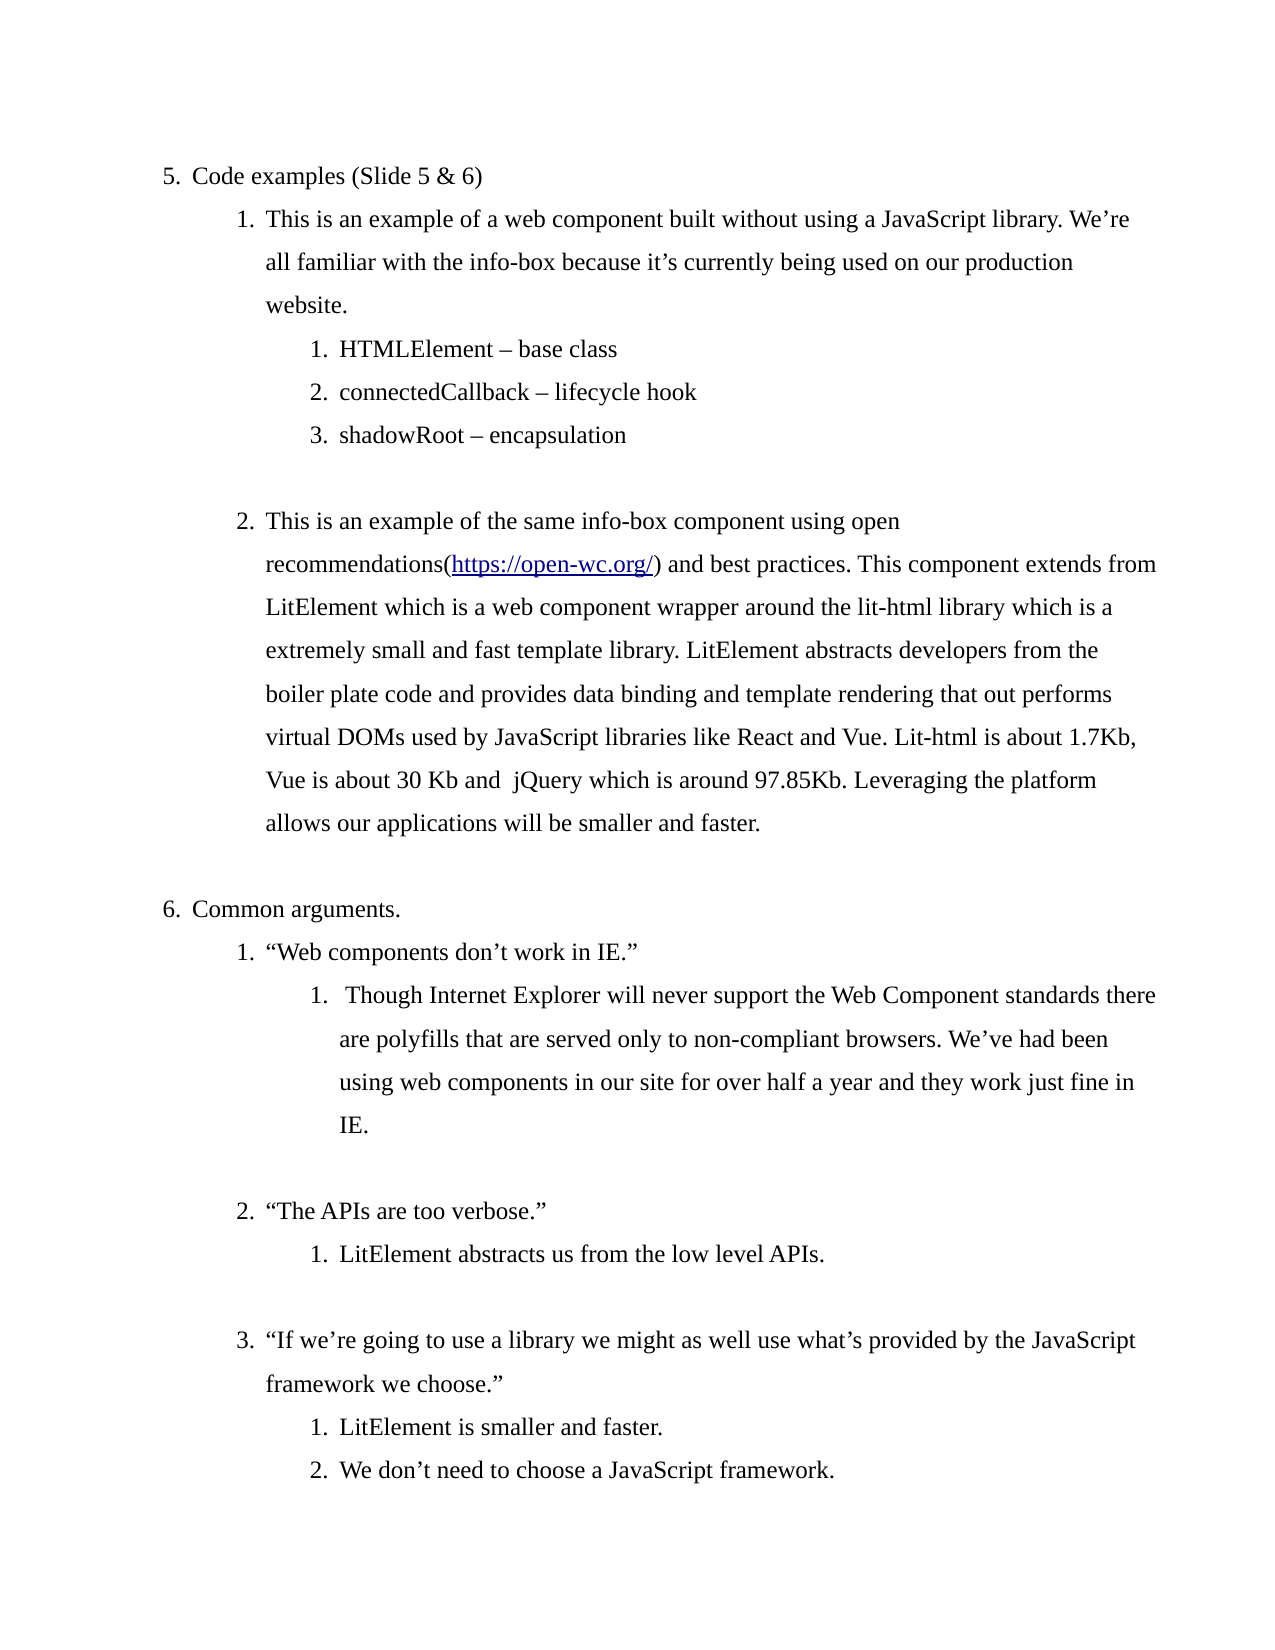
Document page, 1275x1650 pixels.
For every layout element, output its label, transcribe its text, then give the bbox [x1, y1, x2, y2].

list shadowRoot – encapsulation [309, 420, 1157, 449]
list We don’t need to choose a JavaScript framework. [309, 1455, 1157, 1484]
list Common arguments. [162, 894, 1157, 923]
list LitElement is smaller and faster. [309, 1412, 1157, 1441]
list connectedCallback – lifecycle hook [309, 377, 1157, 406]
list Though Internet Explorer will never support the Web Component standards there are polyfills that are served only to non-compliant browsers. We’ve had been using web components in our site for over half a year and they work just fine in IE. [309, 981, 1157, 1139]
list HTMLElement – base class [309, 334, 1157, 362]
list This is an example of a web component built without using a JavaScript library. We’re all familiar with the info-box because it’s currently being used on our production website. [236, 204, 1157, 319]
list “If we’re going to use a library we might as well use what’s provided by the JavaScript framework we choose.” [236, 1326, 1157, 1397]
list Code examples (Slide 5 & 6) [162, 161, 1157, 190]
list This is an example of the same info-box component using open recommendations(https://open-wc.org/) and best practices. This component extends from LitElement which is a web component wrapper around the lit-html library which is a extremely small and fast template library. LitElement abstracts developers from the boiler plate code and provides data binding and template rendering that out performs virtual DOMs used by JavaScript libraries like React and Vue. Lit-html is about 1.7Kb, Vue is about 30 Kb and jQuery which is around 97.85Kb. Leveraging the platform allows our applications will be smaller and faster. [236, 506, 1157, 837]
list “Web components don’t work in IE.” [236, 937, 1157, 966]
list LitElement abstracts us from the low level APIs. [309, 1239, 1157, 1268]
list “The APIs are too verbose.” [236, 1196, 1157, 1225]
